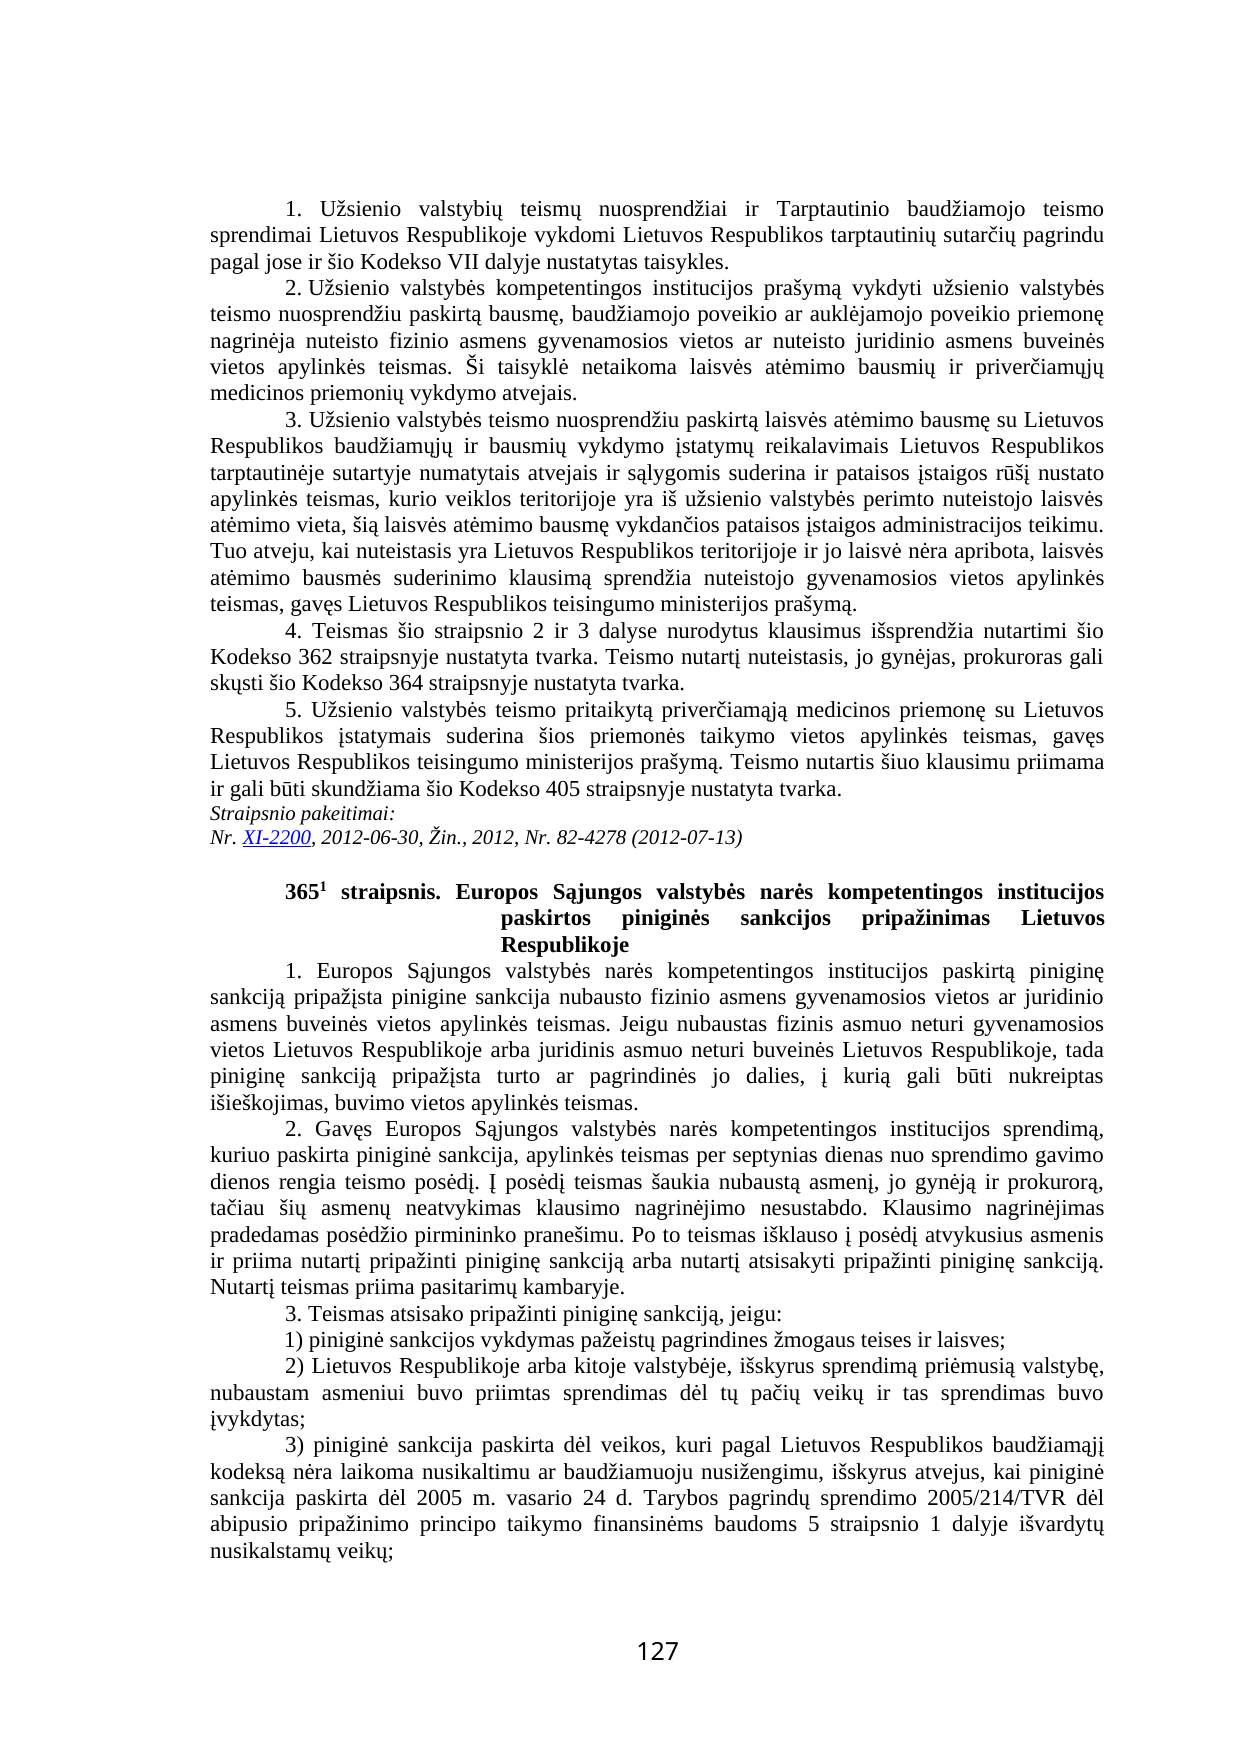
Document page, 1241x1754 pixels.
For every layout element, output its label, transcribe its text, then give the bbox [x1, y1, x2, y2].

text 2. Užsienio valstybės kompetentingos institucijos prašymą vykdyti užsienio valstybės teismo nuosprendžiu paskirtą bausmę, baudžiamojo poveikio ar auklėjamojo poveikio priemonę nagrinėja nuteisto fizinio asmens gyvenamosios vietos ar nuteisto juridinio asmens buveinės vietos apylinkės teismas. Ši taisyklė netaikoma laisvės atėmimo bausmių ir priverčiamųjų medicinos priemonių vykdymo atvejais. [210, 274, 1106, 406]
text 2) Lietuvos Respublikoje arba kitoje valstybėje, išskyrus sprendimą priėmusią valstybę, nubaustam asmeniui buvo priimtas sprendimas dėl tų pačių veikų ir tas sprendimas buvo įvykdytas; [210, 1352, 1106, 1431]
text Nr. XI-2200, 2012-06-30, Žin., 2012, Nr. 82-4278 (2012-07-13) [210, 825, 1106, 849]
text 1. Užsienio valstybių teismų nuosprendžiai ir Tarptautinio baudžiamojo teismo sprendimai Lietuvos Respublikoje vykdomi Lietuvos Respublikos tarptautinių sutarčių pagrindu pagal jose ir šio Kodekso VII dalyje nustatytas taisykles. [210, 195, 1106, 274]
text 2. Gavęs Europos Sąjungos valstybės narės kompetentingos institucijos sprendimą, kuriuo paskirta piniginė sankcija, apylinkės teismas per septynias dienas nuo sprendimo gavimo dienos rengia teismo posėdį. Į posėdį teismas šaukia nubaustą asmenį, jo gynėją ir prokurorą, tačiau šių asmenų neatvykimas klausimo nagrinėjimo nesustabdo. Klausimo nagrinėjimas pradedamas posėdžio pirmininko pranešimu. Po to teismas išklauso į posėdį atvykusius asmenis ir priima nutartį pripažinti piniginę sankciją arba nutartį atsisakyti pripažinti piniginę sankciją. Nutartį teismas priima pasitarimų kambaryje. [210, 1115, 1106, 1300]
text 5. Užsienio valstybės teismo pritaikytą priverčiamąją medicinos priemonę su Lietuvos Respublikos įstatymais suderina šios priemonės taikymo vietos apylinkės teismas, gavęs Lietuvos Respublikos teisingumo ministerijos prašymą. Teismo nutartis šiuo klausimu priimama ir gali būti skundžiama šio Kodekso 405 straipsnyje nustatyta tvarka. [210, 696, 1106, 801]
text 3651 straipsnis. Europos Sąjungos valstybės narės kompetentingos institucijos paskirtos piniginės sankcijos pripažinimas Lietuvos Respublikoje [285, 878, 1106, 957]
text 3. Užsienio valstybės teismo nuosprendžiu paskirtą laisvės atėmimo bausmę su Lietuvos Respublikos baudžiamųjų ir bausmių vykdymo įstatymų reikalavimais Lietuvos Respublikos tarptautinėje sutartyje numatytais atvejais ir sąlygomis suderina ir pataisos įstaigos rūšį nustato apylinkės teismas, kurio veiklos teritorijoje yra iš užsienio valstybės perimto nuteistojo laisvės atėmimo vieta, šią laisvės atėmimo bausmę vykdančios pataisos įstaigos administracijos teikimu. Tuo atveju, kai nuteistasis yra Lietuvos Respublikos teritorijoje ir jo laisvė nėra apribota, laisvės atėmimo bausmės suderinimo klausimą sprendžia nuteistojo gyvenamosios vietos apylinkės teismas, gavęs Lietuvos Respublikos teisingumo ministerijos prašymą. [210, 406, 1106, 617]
text 3) piniginė sankcija paskirta dėl veikos, kuri pagal Lietuvos Respublikos baudžiamąjį kodeksą nėra laikoma nusikaltimu ar baudžiamuoju nusižengimu, išskyrus atvejus, kai piniginė sankcija paskirta dėl 2005 m. vasario 24 d. Tarybos pagrindų sprendimo 2005/214/TVR dėl abipusio pripažinimo principo taikymo finansinėms baudoms 5 straipsnio 1 dalyje išvardytų nusikalstamų veikų; [210, 1431, 1106, 1563]
text 1. Europos Sąjungos valstybės narės kompetentingos institucijos paskirtą piniginę sankciją pripažįsta pinigine sankcija nubausto fizinio asmens gyvenamosios vietos ar juridinio asmens buveinės vietos apylinkės teismas. Jeigu nubaustas fizinis asmuo neturi gyvenamosios vietos Lietuvos Respublikoje arba juridinis asmuo neturi buveinės Lietuvos Respublikoje, tada piniginę sankciją pripažįsta turto ar pagrindinės jo dalies, į kurią gali būti nukreiptas išieškojimas, buvimo vietos apylinkės teismas. [210, 957, 1106, 1115]
text 3. Teismas atsisako pripažinti piniginę sankciją, jeigu: [210, 1300, 1106, 1326]
text 1) piniginė sankcijos vykdymas pažeistų pagrindines žmogaus teises ir laisves; [210, 1326, 1106, 1352]
text 4. Teismas šio straipsnio 2 ir 3 dalyse nurodytus klausimus išsprendžia nutartimi šio Kodekso 362 straipsnyje nustatyta tvarka. Teismo nutartį nuteistasis, jo gynėjas, prokuroras gali skųsti šio Kodekso 364 straipsnyje nustatyta tvarka. [210, 617, 1106, 696]
text Straipsnio pakeitimai: [210, 801, 1106, 825]
